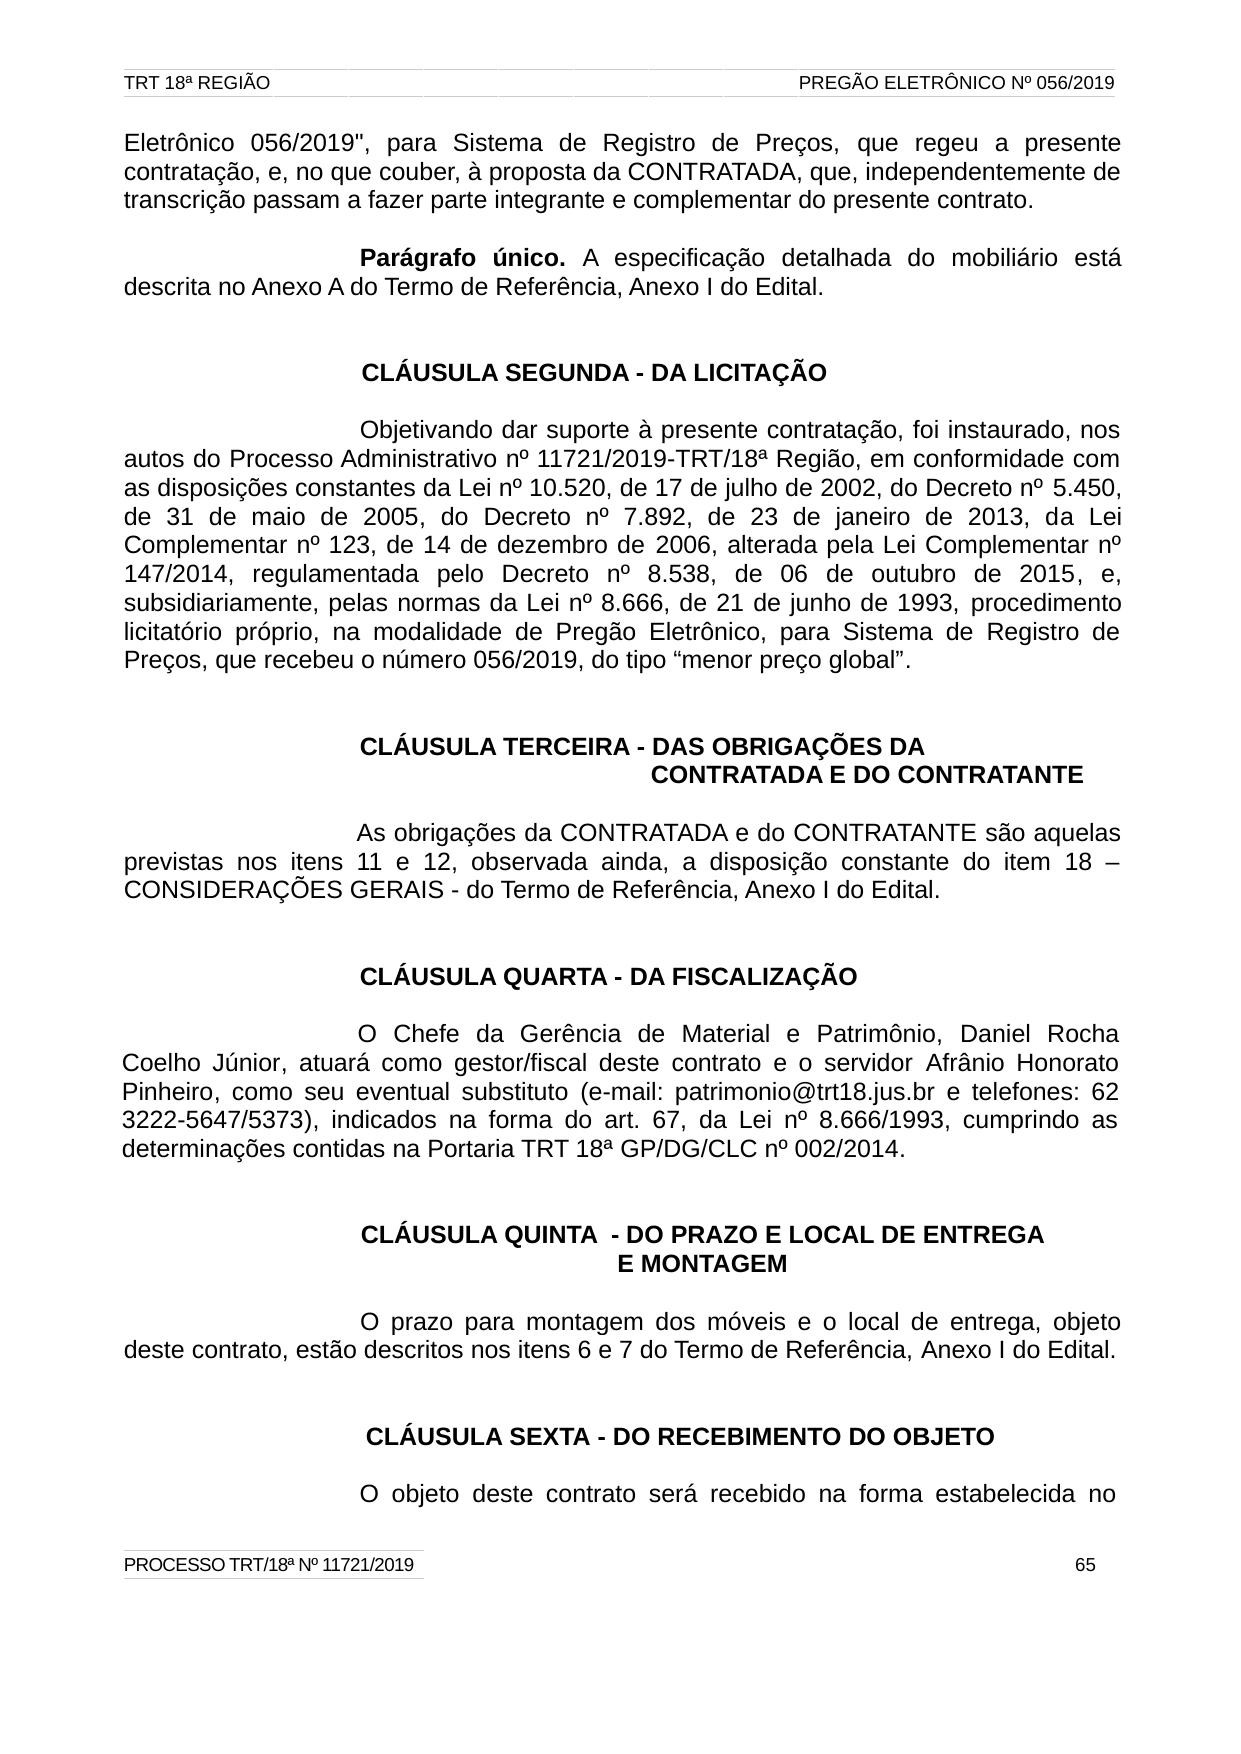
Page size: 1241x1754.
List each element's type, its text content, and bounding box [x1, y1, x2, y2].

text Objetivando dar suporte à presente contratação, foi instaurado, nos autos do Processo Administrativo nº 11721/2019-TRT/18ª Região, em conformidade com as disposições constantes da Lei nº 10.520, de 17 de julho de 2002, do Decreto nº 5.450, de 31 de maio de 2005, do Decreto nº 7.892, de 23 de janeiro de 2013, da Lei Complementar nº 123, de 14 de dezembro de 2006, alterada pela Lei Complementar nº 147/2014, regulamentada pelo Decreto nº 8.538, de 06 de outubro de 2015, e, subsidiariamente, pelas normas da Lei nº 8.666, de 21 de junho de 1993, procedimento licitatório próprio, na modalidade de Pregão Eletrônico, para Sistema de Registro de Preços, que recebeu o número 056/2019, do tipo “menor preço global”. [123, 415, 1122, 674]
text Eletrônico 056/2019", para Sistema de Registro de Preços, que regeu a presente contratação, e, no que couber, à proposta da CONTRATADA, que, independentemente de transcrição passam a fazer parte integrante e complementar do presente contrato. [123, 128, 1122, 214]
text E MONTAGEM [123, 1249, 1122, 1278]
text As obrigações da CONTRATADA e do CONTRATANTE são aquelas previstas nos itens 11 e 12, observada ainda, a disposição constante do item 18 – CONSIDERAÇÕES GERAIS - do Termo de Referência, Anexo I do Edital. [123, 818, 1122, 904]
text CLÁUSULA QUINTA - DO PRAZO E LOCAL DE ENTREGA [123, 1220, 1122, 1249]
text CLÁUSULA QUARTA - DA FISCALIZAÇÃO [123, 962, 1122, 990]
text CLÁUSULA SEGUNDA - DA LICITAÇÃO [123, 358, 1122, 387]
text O prazo para montagem dos móveis e o local de entrega, objeto deste contrato, estão descritos nos itens 6 e 7 do Termo de Referência, Anexo I do Edital. [123, 1307, 1122, 1364]
text CLÁUSULA TERCEIRA - DAS OBRIGAÇÕES DA [123, 732, 1122, 760]
text O Chefe da Gerência de Material e Patrimônio, Daniel Rocha Coelho Júnior, atuará como gestor/fiscal deste contrato e o servidor Afrânio Honorato Pinheiro, como seu eventual substituto (e-mail: patrimonio@trt18.jus.br e telefones: 62 3222-5647/5373), indicados na forma do art. 67, da Lei nº 8.666/1993, cumprindo as determinações contidas na Portaria TRT 18ª GP/DG/CLC nº 002/2014. [122, 1019, 1119, 1163]
text O objeto deste contrato será recebido na forma estabelecida no [123, 1479, 1117, 1508]
text CLÁUSULA SEXTA - DO RECEBIMENTO DO OBJETO [123, 1422, 1122, 1450]
text CONTRATADA E DO CONTRATANTE [123, 760, 1122, 789]
text Parágrafo único. A especificação detalhada do mobiliário está descrita no Anexo A do Termo de Referência, Anexo I do Edital. [123, 243, 1122, 300]
